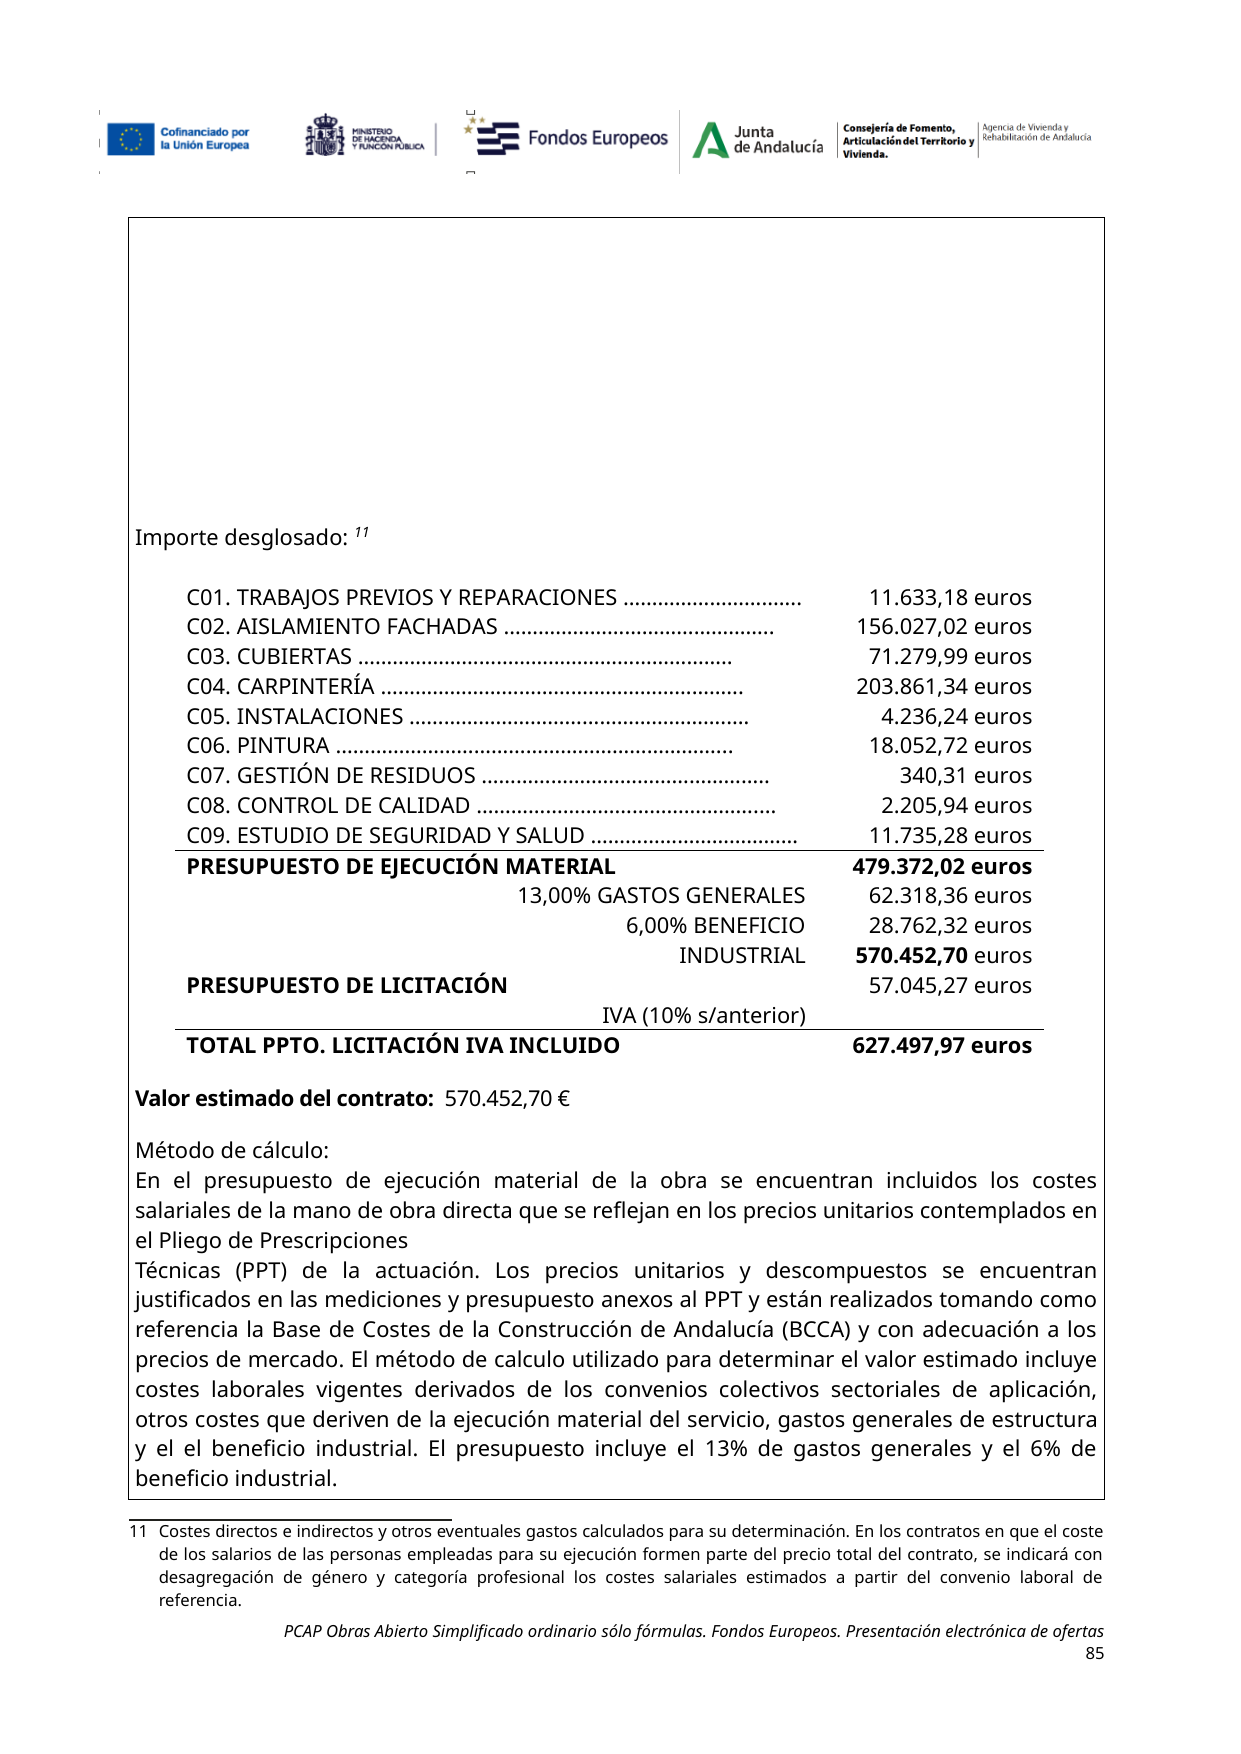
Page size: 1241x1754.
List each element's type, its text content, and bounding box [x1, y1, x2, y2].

table_cell TOTAL PPTO. LICITACIÓN IVA INCLUIDO [175, 1030, 817, 1060]
table_header C01. TRABAJOS PREVIOS Y REPARACIONES ……………………..….. C02. AISLAMIENTO FACHADAS ……………………………………….. C03. CUBIERTAS ……………………………………………………….. C04. CARPINTERÍA ……………………………………………………... C05. INSTALACIONES ………………………………………………..… C06. PINTURA …………………………………………………………... C07. GESTIÓN DE RESIDUOS ………………………………………….. C08. CONTROL DE CALIDAD ………………………………………….... C09. ESTUDIO DE SEGURIDAD Y SALUD ……………………………… [175, 581, 817, 849]
table_header Importe desglosado: Valor estimado del contrato: 570.452,70 € Método de cálculo: En el presupuesto de ejecución material de la obra se encuentran incluidos los costes salariales de la mano de obra directa que se reflejan en los precios unitarios contemplados en el Pliego de Prescripciones Técnicas (PPT) de la actuación. Los precios unitarios y descompuestos se encuentran justificados en las mediciones y presupuesto anexos al PPT y están realizados tomando como referencia la Base de Costes de la Construcción de Andalucía (BCCA) y con adecuación a los precios de mercado. El método de calculo utilizado para determinar el valor estimado incluye costes laborales vigentes derivados de los convenios colectivos sectoriales de aplicación, otros costes que deriven de la ejecución material del servicio, gastos generales de estructura y el el beneficio industrial. El presupuesto incluye el 13% de gastos generales y el 6% de beneficio industrial. [129, 218, 1104, 1499]
picture [99, 107, 1104, 174]
table_cell PRESUPUESTO DE EJECUCIÓN MATERIAL 13,00% GASTOS GENERALES 6,00% BENEFICIO INDUSTRIAL PRESUPUESTO DE LICITACIÓN IVA (10% s/anterior) [175, 851, 817, 1029]
table_cell 479.372,02 euros 62.318,36 euros 28.762,32 euros 570.452,70 euros 57.045,27 euros [817, 851, 1043, 1029]
table_cell 627.497,97 euros [817, 1030, 1043, 1060]
table_header 11.633,18 euros 156.027,02 euros 71.279,99 euros 203.861,34 euros 4.236,24 euros 18.052,72 euros 340,31 euros 2.205,94 euros 11.735,28 euros [817, 581, 1043, 849]
